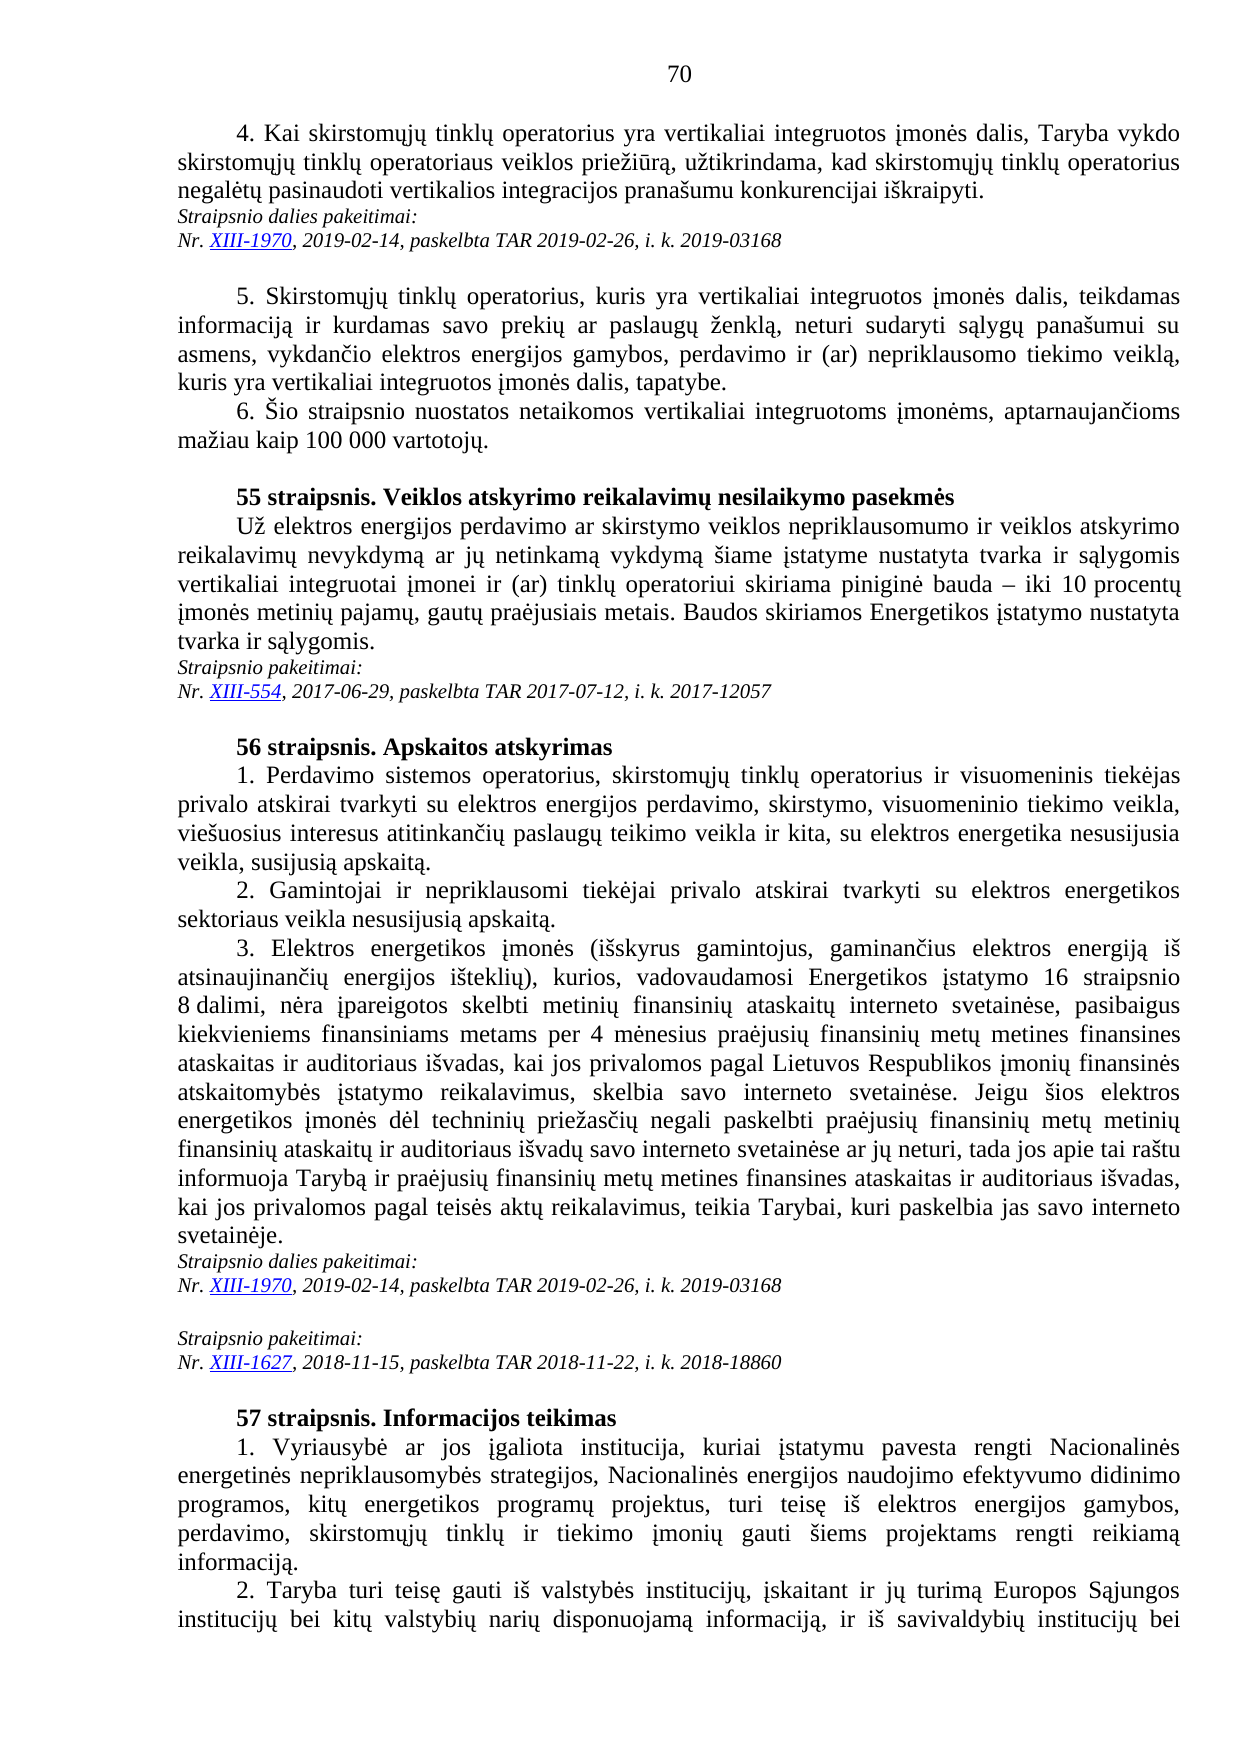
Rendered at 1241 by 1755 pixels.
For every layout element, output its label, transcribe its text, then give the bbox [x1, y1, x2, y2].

text Straipsnio dalies pakeitimai: [177, 204, 1181, 228]
text 57 straipsnis. Informacijos teikimas [177, 1403, 1181, 1432]
text Straipsnio pakeitimai: [177, 655, 1181, 679]
text Už elektros energijos perdavimo ar skirstymo veiklos nepriklausomumo ir veiklos atskyrimo reikalavimų nevykdymą ar jų netinkamą vykdymą šiame įstatyme nustatyta tvarka ir sąlygomis vertikaliai integruotai įmonei ir (ar) tinklų operatoriui skiriama piniginė bauda – iki 10 procentų įmonės metinių pajamų, gautų praėjusiais metais. Baudos skiriamos Energetikos įstatymo nustatyta tvarka ir sąlygomis. [177, 511, 1181, 655]
text 1. Vyriausybė ar jos įgaliota institucija, kuriai įstatymu pavesta rengti Nacionalinės energetinės nepriklausomybės strategijos, Nacionalinės energijos naudojimo efektyvumo didinimo programos, kitų energetikos programų projektus, turi teisę iš elektros energijos gamybos, perdavimo, skirstomųjų tinklų ir tiekimo įmonių gauti šiems projektams rengti reikiamą informaciją. [177, 1432, 1181, 1576]
text Nr. XIII-1970, 2019-02-14, paskelbta TAR 2019-02-26, i. k. 2019-03168 [177, 228, 1181, 252]
text 2. Gamintojai ir nepriklausomi tiekėjai privalo atskirai tvarkyti su elektros energetikos sektoriaus veikla nesusijusią apskaitą. [177, 876, 1181, 933]
text 3. Elektros energetikos įmonės (išskyrus gamintojus, gaminančius elektros energiją iš atsinaujinančių energijos išteklių), kurios, vadovaudamosi Energetikos įstatymo 16 straipsnio 8 dalimi, nėra įpareigotos skelbti metinių finansinių ataskaitų interneto svetainėse, pasibaigus kiekvieniems finansiniams metams per 4 mėnesius praėjusių finansinių metų metines finansines ataskaitas ir auditoriaus išvadas, kai jos privalomos pagal Lietuvos Respublikos įmonių finansinės atskaitomybės įstatymo reikalavimus, skelbia savo interneto svetainėse. Jeigu šios elektros energetikos įmonės dėl techninių priežasčių negali paskelbti praėjusių finansinių metų metinių finansinių ataskaitų ir auditoriaus išvadų savo interneto svetainėse ar jų neturi, tada jos apie tai raštu informuoja Tarybą ir praėjusių finansinių metų metines finansines ataskaitas ir auditoriaus išvadas, kai jos privalomos pagal teisės aktų reikalavimus, teikia Tarybai, kuri paskelbia jas savo interneto svetainėje. [177, 933, 1181, 1249]
text 6. Šio straipsnio nuostatos netaikomos vertikaliai integruotoms įmonėms, aptarnaujančioms mažiau kaip 100 000 vartotojų. [177, 396, 1181, 454]
text 1. Perdavimo sistemos operatorius, skirstomųjų tinklų operatorius ir visuomeninis tiekėjas privalo atskirai tvarkyti su elektros energijos perdavimo, skirstymo, visuomeninio tiekimo veikla, viešuosius interesus atitinkančių paslaugų teikimo veikla ir kita, su elektros energetika nesusijusia veikla, susijusią apskaitą. [177, 761, 1181, 876]
text 2. Taryba turi teisę gauti iš valstybės institucijų, įskaitant ir jų turimą Europos Sąjungos institucijų bei kitų valstybių narių disponuojamą informaciją, ir iš savivaldybių institucijų bei [177, 1576, 1181, 1633]
text 5. Skirstomųjų tinklų operatorius, kuris yra vertikaliai integruotos įmonės dalis, teikdamas informaciją ir kurdamas savo prekių ar paslaugų ženklą, neturi sudaryti sąlygų panašumui su asmens, vykdančio elektros energijos gamybos, perdavimo ir (ar) nepriklausomo tiekimo veiklą, kuris yra vertikaliai integruotos įmonės dalis, tapatybe. [177, 281, 1181, 396]
text Straipsnio dalies pakeitimai: [177, 1249, 1181, 1273]
text 55 straipsnis. Veiklos atskyrimo reikalavimų nesilaikymo pasekmės [177, 482, 1181, 511]
text Nr. XIII-554, 2017-06-29, paskelbta TAR 2017-07-12, i. k. 2017-12057 [177, 679, 1181, 703]
text Nr. XIII-1970, 2019-02-14, paskelbta TAR 2019-02-26, i. k. 2019-03168 [177, 1273, 1181, 1297]
text Straipsnio pakeitimai: [177, 1326, 1181, 1350]
text 56 straipsnis. Apskaitos atskyrimas [177, 732, 1181, 761]
text 4. Kai skirstomųjų tinklų operatorius yra vertikaliai integruotos įmonės dalis, Taryba vykdo skirstomųjų tinklų operatoriaus veiklos priežiūrą, užtikrindama, kad skirstomųjų tinklų operatorius negalėtų pasinaudoti vertikalios integracijos pranašumu konkurencijai iškraipyti. [177, 118, 1181, 204]
text Nr. XIII-1627, 2018-11-15, paskelbta TAR 2018-11-22, i. k. 2018-18860 [177, 1350, 1181, 1374]
